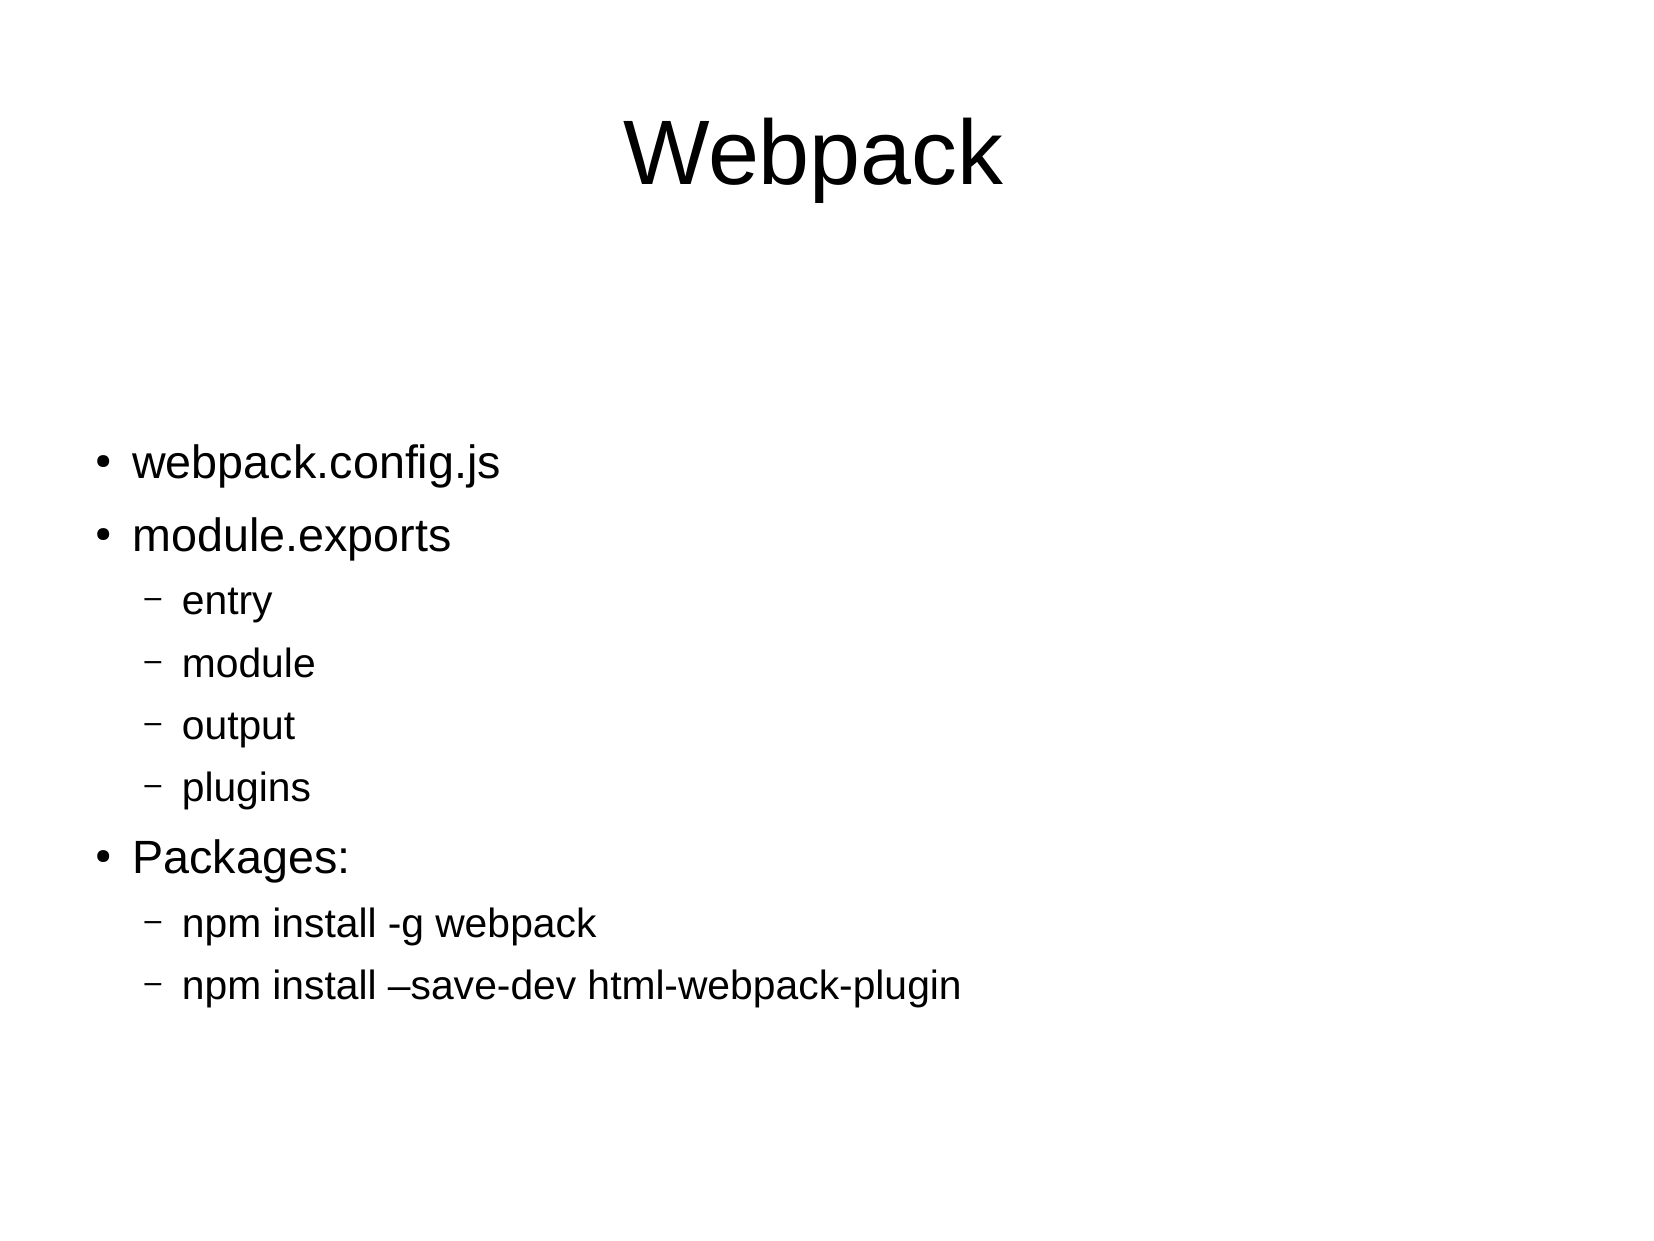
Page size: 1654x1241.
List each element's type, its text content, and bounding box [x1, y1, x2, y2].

title Webpack [82, 49, 1571, 257]
list webpack.config.js module.exports entry module output plugins Packages: npm install -g webpack npm install –save-dev html-webpack-plugin [82, 290, 1571, 1010]
